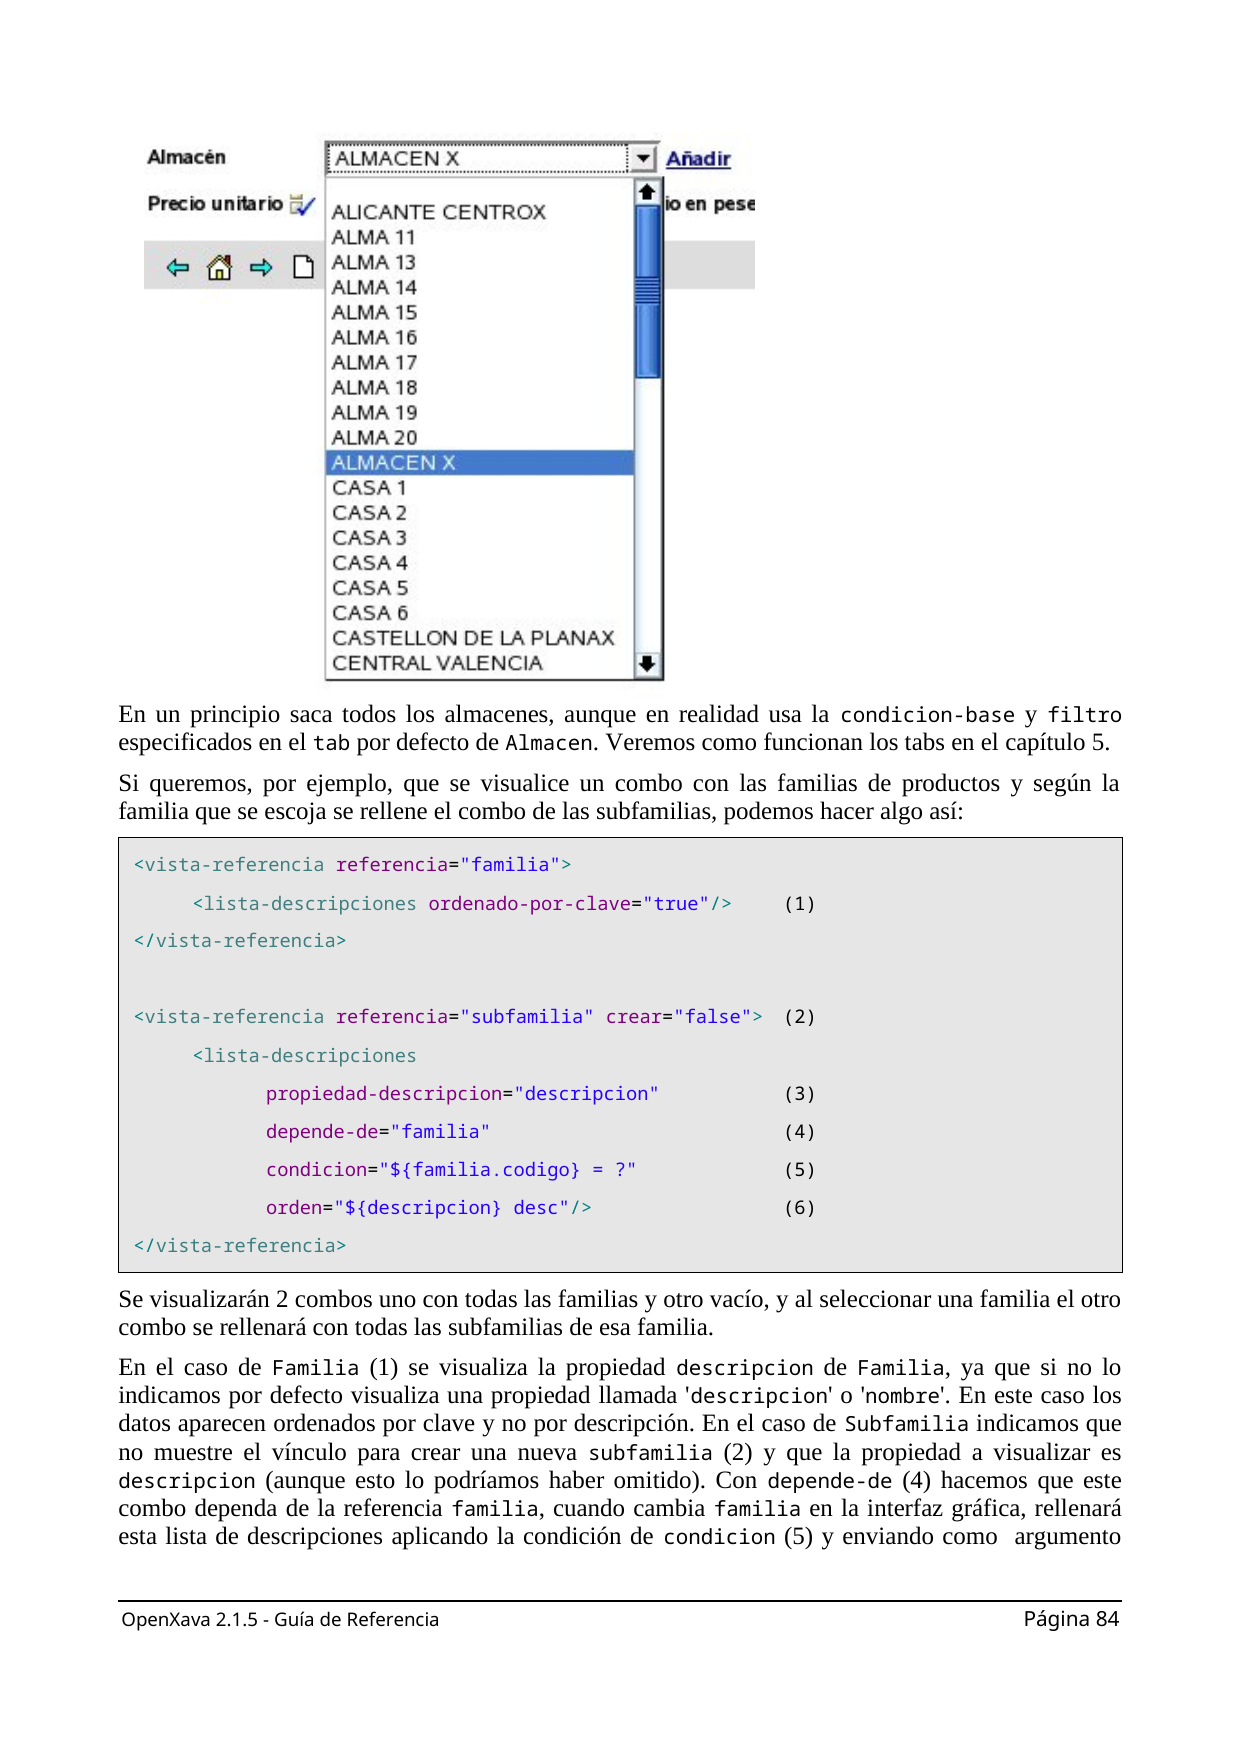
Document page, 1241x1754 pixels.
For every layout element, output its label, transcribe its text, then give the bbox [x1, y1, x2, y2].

text </vista-referencia> [119, 1217, 1122, 1272]
text condicion="${familia.codigo} = ?" (5) [119, 1141, 1122, 1179]
text orden="${descripcion} desc"/> (6) [119, 1179, 1122, 1217]
text En un principio saca todos los almacenes, aunque en realidad usa la condicion-base y filtro especificados en el tab por defecto de Almacen. Veremos como funcionan los tabs en el capítulo 5. [118, 118, 1122, 757]
text depende-de="familia" (4) [119, 1103, 1122, 1141]
text En el caso de Familia (1) se visualiza la propiedad descripcion de Familia, ya que si no lo indicamos por defecto visualiza una propiedad llamada 'descripcion' o 'nombre'. En este caso los datos aparecen ordenados por clave y no por descripción. En el caso de Subfamilia indicamos que no muestre el vínculo para crear una nueva subfamilia (2) y que la propiedad a visualizar es descripcion (aunque esto lo podríamos haber omitido). Con depende-de (4) hacemos que este combo dependa de la referencia familia, cuando cambia familia en la interfaz gráfica, rellenará esta lista de descripciones aplicando la condición de condicion (5) y enviando como argumento [118, 1353, 1122, 1551]
text <lista-descripciones [119, 1027, 1122, 1065]
text <vista-referencia referencia="familia"> [119, 838, 1122, 875]
text </vista-referencia> [119, 913, 1122, 951]
text Si queremos, por ejemplo, que se visualice un combo con las familias de productos y según la familia que se escoja se rellene el combo de las subfamilias, podemos hacer algo así: [118, 769, 1122, 824]
text <vista-referencia referencia="subfamilia" crear="false"> (2) [119, 989, 1122, 1027]
text propiedad-descripcion="descripcion" (3) [119, 1065, 1122, 1103]
picture [144, 132, 755, 701]
text Se visualizarán 2 combos uno con todas las familias y otro vacío, y al seleccionar una familia el otro combo se rellenará con todas las subfamilias de esa familia. [118, 1285, 1122, 1340]
text <lista-descripciones ordenado-por-clave="true"/> (1) [119, 875, 1122, 913]
